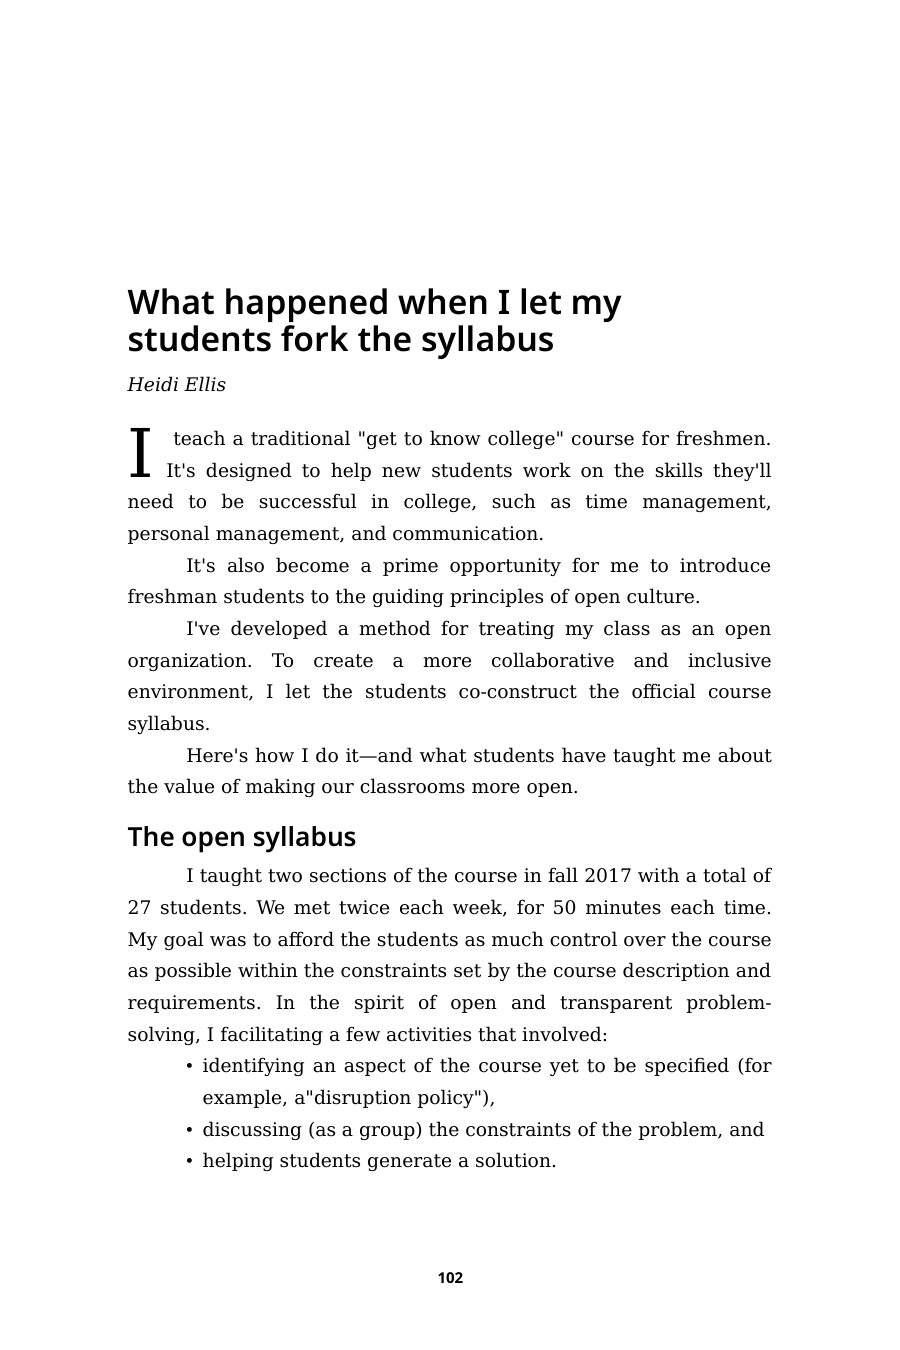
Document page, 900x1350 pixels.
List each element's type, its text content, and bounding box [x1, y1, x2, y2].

list helping students generate a solution. [186, 1150, 772, 1172]
list discussing (as a group) the constraints of the problem, and [186, 1119, 772, 1141]
text It's also become a prime opportunity for me to introduce freshman students to the guiding principles of open culture. [127, 555, 772, 608]
text Here's how I do it—and what students have taught me about the value of making our classrooms more open. [127, 745, 772, 798]
subtitle The open syllabus [127, 823, 772, 853]
text Heidi Ellis [127, 374, 772, 396]
text I teach a traditional "get to know college" course for freshmen. It's designed to help new students work on the skills they'll need to be successful in college, such as time management, personal management, and communication. [127, 428, 772, 545]
list identifying an aspect of the course yet to be specified (for example, a"disruption policy"), [186, 1055, 772, 1109]
subtitle What happened when I let my students fork the syllabus [127, 283, 772, 361]
text I've developed a method for treating my class as an open organization. To create a more collaborative and inclusive environment, I let the students co-construct the official course syllabus. [127, 618, 772, 735]
text I taught two sections of the course in fall 2017 with a total of 27 students. We met twice each week, for 50 minutes each time. My goal was to afford the students as much control over the course as possible within the constraints set by the course description and requirements. In the spirit of open and transparent problem-solving, I facilitating a few activities that involved: [127, 865, 772, 1046]
